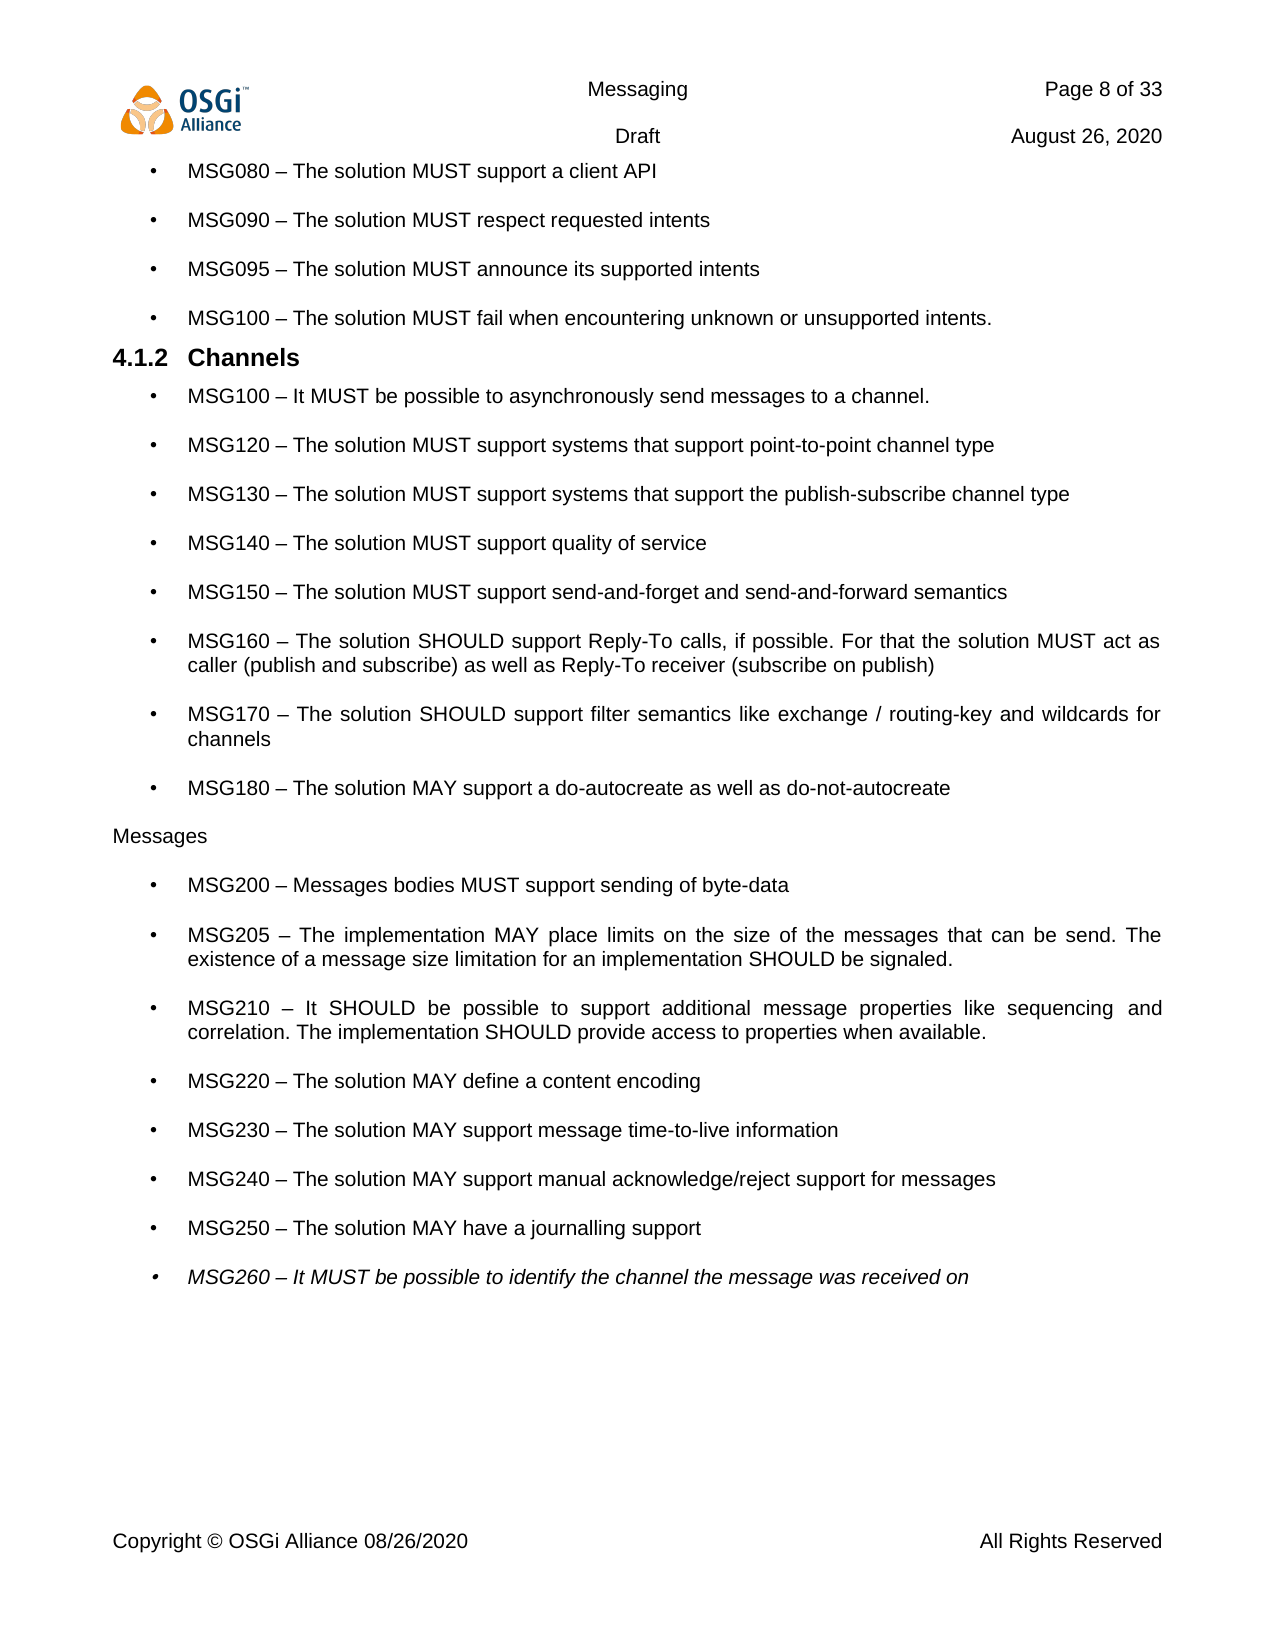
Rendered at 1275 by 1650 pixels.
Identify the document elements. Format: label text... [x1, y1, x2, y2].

list MSG160 – The solution SHOULD support Reply-To calls, if possible. For that the solution MUST act as caller (publish and subscribe) as well as Reply-To receiver (subscribe on publish) [150, 629, 1162, 677]
list MSG250 – The solution MAY have a journalling support [150, 1216, 1162, 1240]
list MSG220 – The solution MAY define a content encoding [150, 1068, 1162, 1092]
list MSG240 – The solution MAY support manual acknowledge/reject support for messages [150, 1167, 1162, 1191]
list MSG230 – The solution MAY support message time-to-live information [150, 1117, 1162, 1142]
text Messages [112, 824, 1162, 848]
list MSG100 – The solution MUST fail when encountering unknown or unsupported intents. [150, 306, 1162, 330]
list MSG260 – It MUST be possible to identify the channel the message was received on [150, 1265, 1162, 1289]
list MSG080 – The solution MUST support a client API [150, 159, 1162, 183]
list MSG100 – It MUST be possible to asynchronously send messages to a channel. [150, 384, 1162, 408]
picture [113, 78, 257, 142]
list MSG130 – The solution MUST support systems that support the publish-subscribe channel type [150, 482, 1162, 506]
list MSG140 – The solution MUST support quality of service [150, 531, 1162, 555]
list MSG095 – The solution MUST announce its supported intents [150, 257, 1162, 281]
subtitle Channels [112, 343, 1162, 371]
list MSG210 – It SHOULD be possible to support additional message properties like sequencing and correlation. The implementation SHOULD provide access to properties when available. [150, 995, 1162, 1043]
list MSG150 – The solution MUST support send-and-forget and send-and-forward semantics [150, 580, 1162, 604]
list MSG180 – The solution MAY support a do-autocreate as well as do-not-autocreate [150, 775, 1162, 799]
list MSG120 – The solution MUST support systems that support point-to-point channel type [150, 433, 1162, 457]
list MSG200 – Messages bodies MUST support sending of byte-data [150, 873, 1162, 897]
list MSG090 – The solution MUST respect requested intents [150, 208, 1162, 232]
list MSG205 – The implementation MAY place limits on the size of the messages that can be send. The existence of a message size limitation for an implementation SHOULD be signaled. [150, 922, 1162, 970]
list MSG170 – The solution SHOULD support filter semantics like exchange / routing-key and wildcards for channels [150, 702, 1162, 750]
